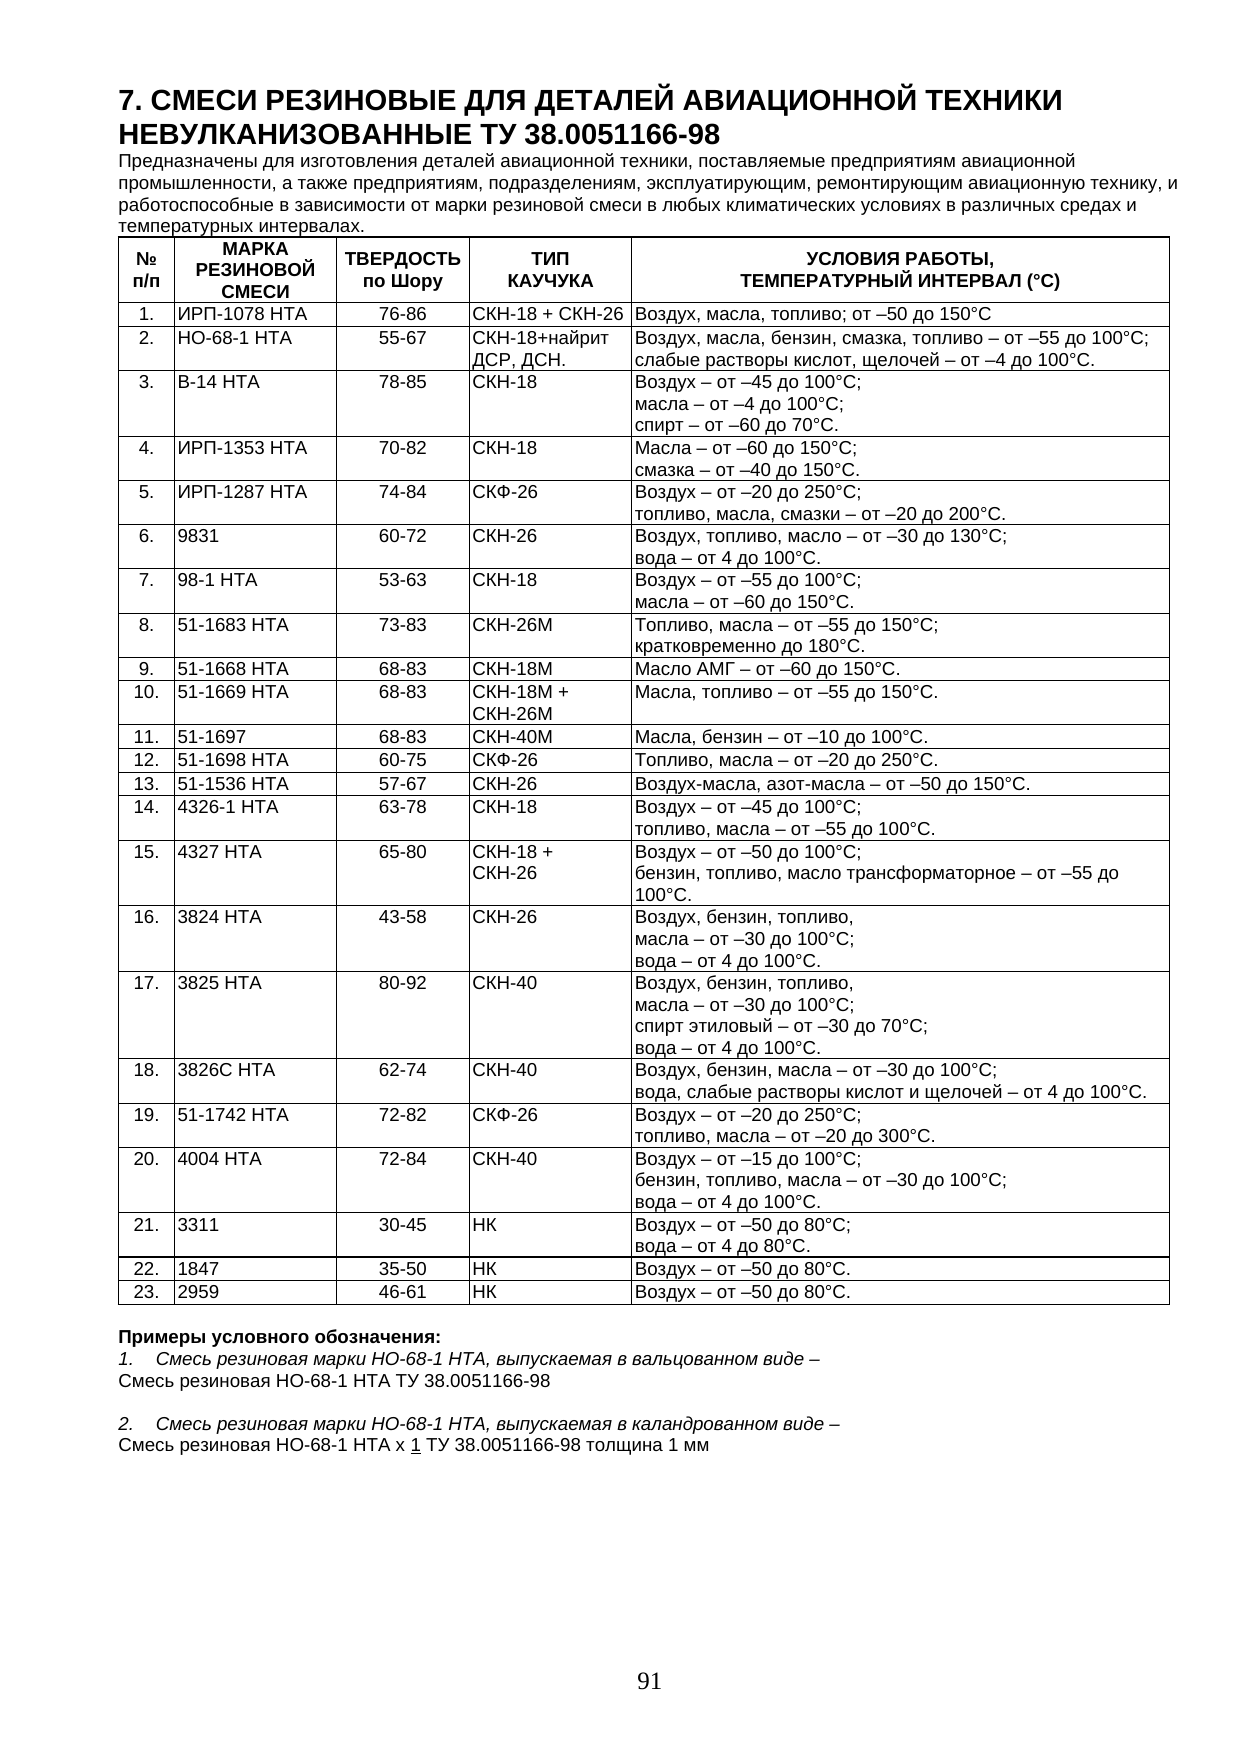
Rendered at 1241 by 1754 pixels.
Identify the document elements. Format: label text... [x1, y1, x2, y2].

table_cell 4004 НТА [175, 1148, 336, 1212]
table_cell 51-1668 НТА [175, 658, 336, 680]
table_cell Воздух, топливо, масло – от –30 до 130°С; вода – от 4 до 100°С. [632, 525, 1169, 568]
table_cell 60-75 [337, 749, 469, 772]
table_cell СКН-18+найрит ДСР, ДСН. [470, 327, 631, 370]
list Смесь резиновая марки НО-68-1 НТА, выпускаемая в каландрованном виде – [118, 1413, 1181, 1434]
table_cell СКН-18 [470, 569, 631, 612]
table_cell 76-86 [337, 303, 469, 326]
table_cell 43-58 [337, 906, 469, 971]
table_cell 1. [119, 303, 174, 326]
table_cell 30-45 [337, 1213, 469, 1256]
table_cell 63-78 [337, 796, 469, 839]
table_cell СКН-18 [470, 437, 631, 480]
table_header УСЛОВИЯ РАБОТЫ, ТЕМПЕРАТУРНЫЙ ИНТЕРВАЛ (°С) [632, 238, 1169, 302]
table_cell ИРП-1353 НТА [175, 437, 336, 480]
table_cell 3826С НТА [175, 1059, 336, 1102]
table_cell Масла – от –60 до 150°С; смазка – от –40 до 150°С. [632, 437, 1169, 480]
table_cell 15. [119, 841, 174, 905]
table_cell Воздух, масла, топливо; от –50 до 150°С [632, 303, 1169, 326]
table_cell НК [470, 1281, 631, 1304]
table_cell 51-1697 [175, 725, 336, 748]
table_cell Воздух, бензин, топливо, масла – от –30 до 100°С; спирт этиловый – от –30 до 70°С; вода – от 4 до 100°С. [632, 972, 1169, 1058]
table_cell 18. [119, 1059, 174, 1102]
table_cell 65-80 [337, 841, 469, 905]
table_cell СКН-18М [470, 658, 631, 680]
table_cell 9. [119, 658, 174, 680]
table_cell СКФ-26 [470, 1104, 631, 1147]
table_cell 4. [119, 437, 174, 480]
table_cell СКН-40М [470, 725, 631, 748]
table_cell 14. [119, 796, 174, 839]
text 7. СМЕСИ РЕЗИНОВЫЕ ДЛЯ ДЕТАЛЕЙ АВИАЦИОННОЙ ТЕХНИКИ НЕВУЛКАНИЗОВАННЫЕ ТУ 38.0051166-98 [118, 83, 1181, 150]
table_cell Воздух – от –20 до 250°С; топливо, масла – от –20 до 300°С. [632, 1104, 1169, 1147]
table_cell 4327 НТА [175, 841, 336, 905]
table_cell 5. [119, 481, 174, 524]
table_cell Масла, бензин – от –10 до 100°С. [632, 725, 1169, 748]
table_cell 1847 [175, 1258, 336, 1280]
table_header ТИП КАУЧУКА [470, 238, 631, 302]
table_cell Воздух – от –55 до 100°С; масла – от –60 до 150°С. [632, 569, 1169, 612]
table_cell 55-67 [337, 327, 469, 370]
table_cell Масло АМГ – от –60 до 150°С. [632, 658, 1169, 680]
table_cell 6. [119, 525, 174, 568]
table_cell 3. [119, 371, 174, 436]
table_cell 51-1742 НТА [175, 1104, 336, 1147]
table_cell Масла, топливо – от –55 до 150°С. [632, 681, 1169, 724]
table_cell 8. [119, 614, 174, 657]
table_cell НК [470, 1258, 631, 1280]
table_cell СКН-26 [470, 906, 631, 971]
table_cell Топливо, масла – от –20 до 250°С. [632, 749, 1169, 772]
table_cell СКН-40 [470, 972, 631, 1058]
table_cell Воздух – от –45 до 100°С; масла – от –4 до 100°С; спирт – от –60 до 70°С. [632, 371, 1169, 436]
table_cell Воздух, бензин, топливо, масла – от –30 до 100°С; вода – от 4 до 100°С. [632, 906, 1169, 971]
table_cell 98-1 НТА [175, 569, 336, 612]
table_cell СКН-26 [470, 773, 631, 795]
table_cell СКН-26М [470, 614, 631, 657]
table_cell Воздух, масла, бензин, смазка, топливо – от –55 до 100°С; слабые растворы кислот, щелочей – от –4 до 100°С. [632, 327, 1169, 370]
table_cell 35-50 [337, 1258, 469, 1280]
table_cell 11. [119, 725, 174, 748]
table_cell 17. [119, 972, 174, 1058]
table_cell СКН-18М + СКН-26М [470, 681, 631, 724]
table_cell 10. [119, 681, 174, 724]
table_cell 78-85 [337, 371, 469, 436]
table_cell СКН-26 [470, 525, 631, 568]
list Смесь резиновая марки НО-68-1 НТА, выпускаемая в вальцованном виде – [118, 1348, 1181, 1369]
table_cell 72-84 [337, 1148, 469, 1212]
table_cell Воздух – от –45 до 100°С; топливо, масла – от –55 до 100°С. [632, 796, 1169, 839]
table_cell ИРП-1287 НТА [175, 481, 336, 524]
table_cell 57-67 [337, 773, 469, 795]
table_cell 51-1683 НТА [175, 614, 336, 657]
table_cell 74-84 [337, 481, 469, 524]
table_cell ИРП-1078 НТА [175, 303, 336, 326]
text Предназначены для изготовления деталей авиационной техники, поставляемые предприятиям авиационной промышленности, а также предприятиям, подразделениям, эксплуатирующим, ремонтирующим авиационную технику, и работоспособные в зависимости от марки резиновой смеси в любых климатических условиях в различных средах и температурных интервалах. [118, 150, 1181, 236]
table_cell 73-83 [337, 614, 469, 657]
table_cell 60-72 [337, 525, 469, 568]
table_cell 51-1536 НТА [175, 773, 336, 795]
table_header ТВЕРДОСТЬ по Шору [337, 238, 469, 302]
table_cell Воздух, бензин, масла – от –30 до 100°С; вода, слабые растворы кислот и щелочей – от 4 до 100°С. [632, 1059, 1169, 1102]
table_cell СКН-18 [470, 796, 631, 839]
table_cell Воздух-масла, азот-масла – от –50 до 150°С. [632, 773, 1169, 795]
table_cell СКН-18 + СКН-26 [470, 841, 631, 905]
table_cell 4326-1 НТА [175, 796, 336, 839]
table_cell 2959 [175, 1281, 336, 1304]
table_cell 21. [119, 1213, 174, 1256]
table_cell 68-83 [337, 681, 469, 724]
table_cell 72-82 [337, 1104, 469, 1147]
table_cell СКН-40 [470, 1148, 631, 1212]
table_cell 80-92 [337, 972, 469, 1058]
table_header № п/п [119, 238, 174, 302]
table_cell СКН-40 [470, 1059, 631, 1102]
text Примеры условного обозначения: [118, 1326, 1181, 1348]
table_cell В-14 НТА [175, 371, 336, 436]
table_cell 2. [119, 327, 174, 370]
text Смесь резиновая НО-68-1 НТА ТУ 38.0051166-98 [118, 1369, 1181, 1391]
table_cell 23. [119, 1281, 174, 1304]
table_cell 51-1669 НТА [175, 681, 336, 724]
table_cell 51-1698 НТА [175, 749, 336, 772]
table_cell 3824 НТА [175, 906, 336, 971]
table_cell 12. [119, 749, 174, 772]
table_cell СКН-18 [470, 371, 631, 436]
table_cell 7. [119, 569, 174, 612]
table_cell СКФ-26 [470, 749, 631, 772]
table_header МАРКА РЕЗИНОВОЙ СМЕСИ [175, 238, 336, 302]
text Смесь резиновая НО-68-1 НТА х 1 ТУ 38.0051166-98 толщина 1 мм [118, 1434, 1181, 1456]
table_cell 53-63 [337, 569, 469, 612]
table_cell СКН-18 + СКН-26 [470, 303, 631, 326]
table_cell 16. [119, 906, 174, 971]
table_cell 13. [119, 773, 174, 795]
table_cell Воздух – от –50 до 80°С; вода – от 4 до 80°С. [632, 1213, 1169, 1256]
table_cell 70-82 [337, 437, 469, 480]
table_cell 68-83 [337, 658, 469, 680]
table_cell НК [470, 1213, 631, 1256]
table_cell 46-61 [337, 1281, 469, 1304]
table_cell Воздух – от –15 до 100°С; бензин, топливо, масла – от –30 до 100°С; вода – от 4 до 100°С. [632, 1148, 1169, 1212]
table_cell 19. [119, 1104, 174, 1147]
table_cell НО-68-1 НТА [175, 327, 336, 370]
table_cell 68-83 [337, 725, 469, 748]
table_cell Воздух – от –50 до 100°С; бензин, топливо, масло трансформаторное – от –55 до 100°С. [632, 841, 1169, 905]
table_cell Воздух – от –50 до 80°С. [632, 1258, 1169, 1280]
table_cell 20. [119, 1148, 174, 1212]
table_cell 22. [119, 1258, 174, 1280]
table_cell Воздух – от –50 до 80°С. [632, 1281, 1169, 1304]
table_cell Воздух – от –20 до 250°С; топливо, масла, смазки – от –20 до 200°С. [632, 481, 1169, 524]
table_cell СКФ-26 [470, 481, 631, 524]
table_cell 3311 [175, 1213, 336, 1256]
table_cell 3825 НТА [175, 972, 336, 1058]
table_cell 9831 [175, 525, 336, 568]
table_cell Топливо, масла – от –55 до 150°С; кратковременно до 180°С. [632, 614, 1169, 657]
table_cell 62-74 [337, 1059, 469, 1102]
